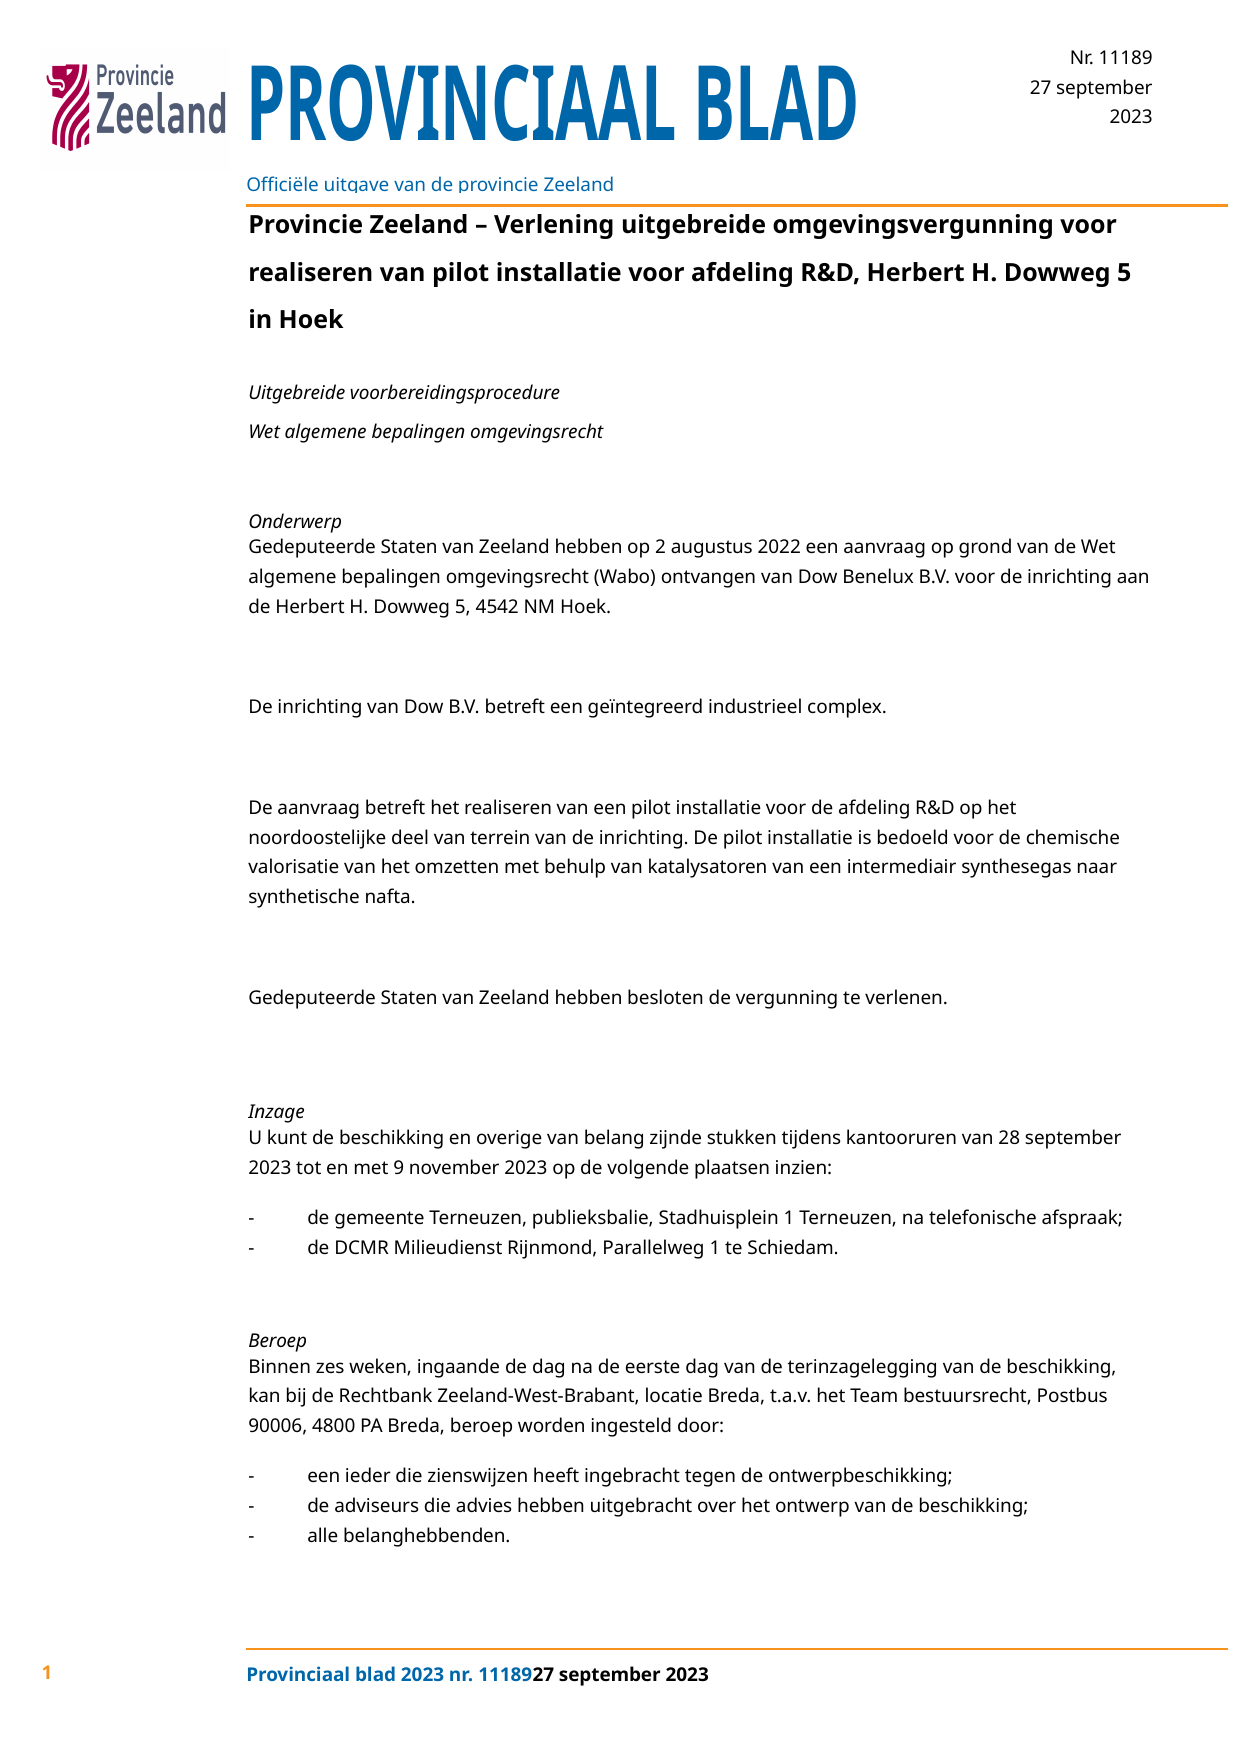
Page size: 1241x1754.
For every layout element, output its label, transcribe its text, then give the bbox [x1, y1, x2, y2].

text De aanvraag betreft het realiseren van een pilot installatie voor de afdeling R&D op het noordoostelijke deel van terrein van de inrichting. De pilot installatie is bedoeld voor de chemische valorisatie van het omzetten met behulp van katalysatoren van een intermediair synthesegas naar synthetische nafta. [248, 794, 1152, 909]
list de gemeente Terneuzen, publieksbalie, Stadhuisplein 1 Terneuzen, na telefonische afspraak; [248, 1204, 1152, 1230]
list de DCMR Milieudienst Rijnmond, Parallelweg 1 te Schiedam. [248, 1234, 1152, 1259]
text Uitgebreide voorbereidingsprocedure [248, 379, 1152, 405]
text Gedeputeerde Staten van Zeeland hebben besloten de vergunning te verlenen. [248, 984, 1152, 1010]
text Onderwerp [248, 508, 1152, 534]
text Wet algemene bepalingen omgevingsrecht [248, 418, 1152, 444]
text Gedeputeerde Staten van Zeeland hebben op 2 augustus 2022 een aanvraag op grond van de Wet algemene bepalingen omgevingsrecht (Wabo) ontvangen van Dow Benelux B.V. voor de inrichting aan de Herbert H. Dowweg 5, 4542 NM Hoek. [248, 534, 1152, 619]
text U kunt de beschikking en overige van belang zijnde stukken tijdens kantooruren van 28 september 2023 tot en met 9 november 2023 op de volgende plaatsen inzien: [248, 1124, 1152, 1179]
text Provincie Zeeland – Verlening uitgebreide omgevingsvergunning voor realiseren van pilot installatie voor afdeling R&D, Herbert H. Dowweg 5 in Hoek [248, 207, 1152, 336]
picture [41, 47, 231, 172]
list een ieder die zienswijzen heeft ingebracht tegen de ontwerpbeschikking; [248, 1463, 1152, 1488]
text Binnen zes weken, ingaande de dag na de eerste dag van de terinzagelegging van de beschikking, kan bij de Rechtbank Zeeland-West-Brabant, locatie Breda, t.a.v. het Team bestuursrecht, Postbus 90006, 4800 PA Breda, beroep worden ingesteld door: [248, 1353, 1152, 1438]
text Inzage [248, 1098, 1152, 1124]
list de adviseurs die advies hebben uitgebracht over het ontwerp van de beschikking; [248, 1492, 1152, 1518]
text Beroep [248, 1327, 1152, 1353]
list alle belanghebbenden. [248, 1522, 1152, 1548]
text De inrichting van Dow B.V. betreft een geïntegreerd industrieel complex. [248, 694, 1152, 719]
